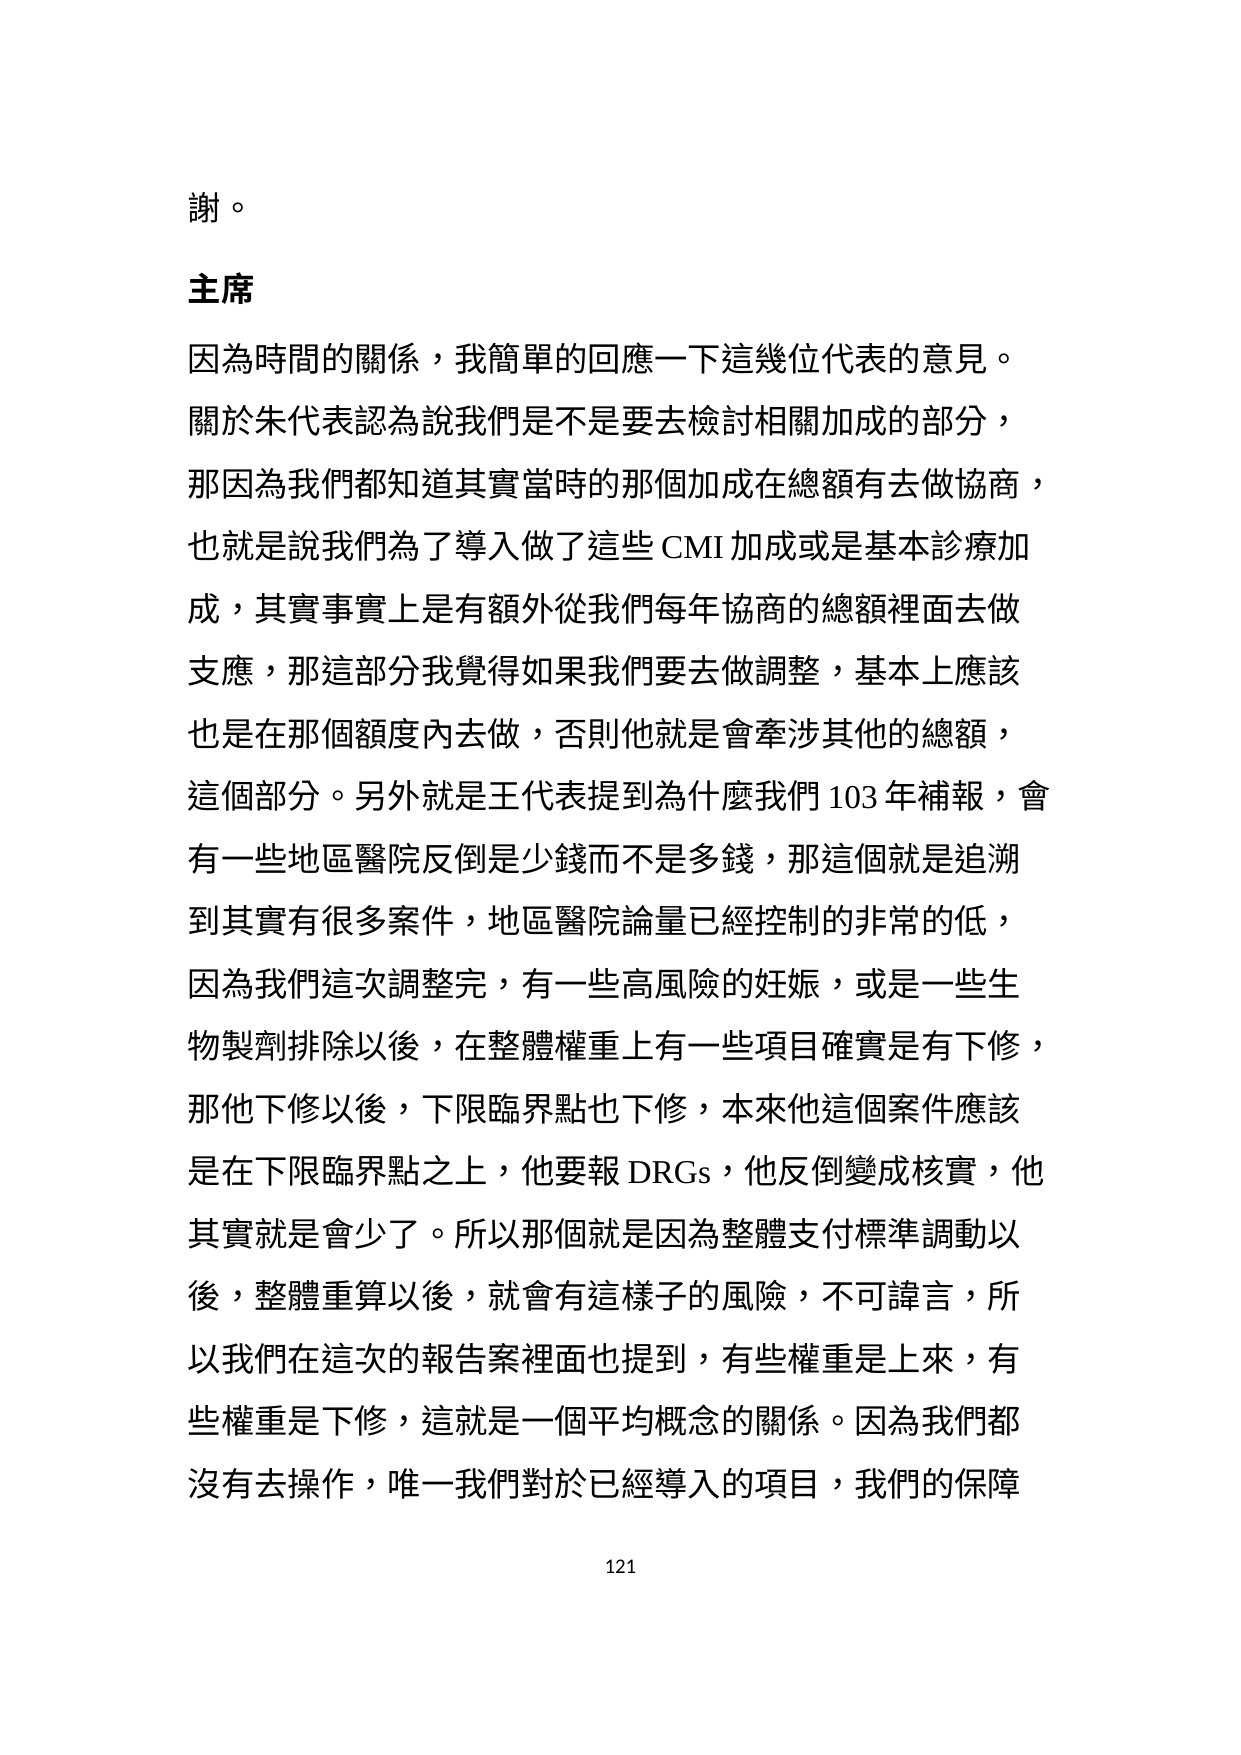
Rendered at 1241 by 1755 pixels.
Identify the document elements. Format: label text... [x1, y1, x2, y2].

text 謝。 [187, 164, 1053, 227]
text 主席 [187, 245, 1053, 308]
text 因為時間的關係，我簡單的回應一下這幾位代表的意見。關於朱代表認為說我們是不是要去檢討相關加成的部分，那因為我們都知道其實當時的那個加成在總額有去做協商，也就是說我們為了導入做了這些CMI加成或是基本診療加成，其實事實上是有額外從我們每年協商的總額裡面去做支應，那這部分我覺得如果我們要去做調整，基本上應該也是在那個額度內去做，否則他就是會牽涉其他的總額，這個部分。另外就是王代表提到為什麼我們103年補報，會有一些地區醫院反倒是少錢而不是多錢，那這個就是追溯到其實有很多案件，地區醫院論量已經控制的非常的低，因為我們這次調整完，有一些高風險的妊娠，或是一些生物製劑排除以後，在整體權重上有一些項目確實是有下修，那他下修以後，下限臨界點也下修，本來他這個案件應該是在下限臨界點之上，他要報DRGs，他反倒變成核實，他其實就是會少了。所以那個就是因為整體支付標準調動以後，整體重算以後，就會有這樣子的風險，不可諱言，所以我們在這次的報告案裡面也提到，有些權重是上來，有些權重是下修，這就是一個平均概念的關係。因為我們都沒有去操作，唯一我們對於已經導入的項目，我們的保障 [187, 315, 1053, 1503]
